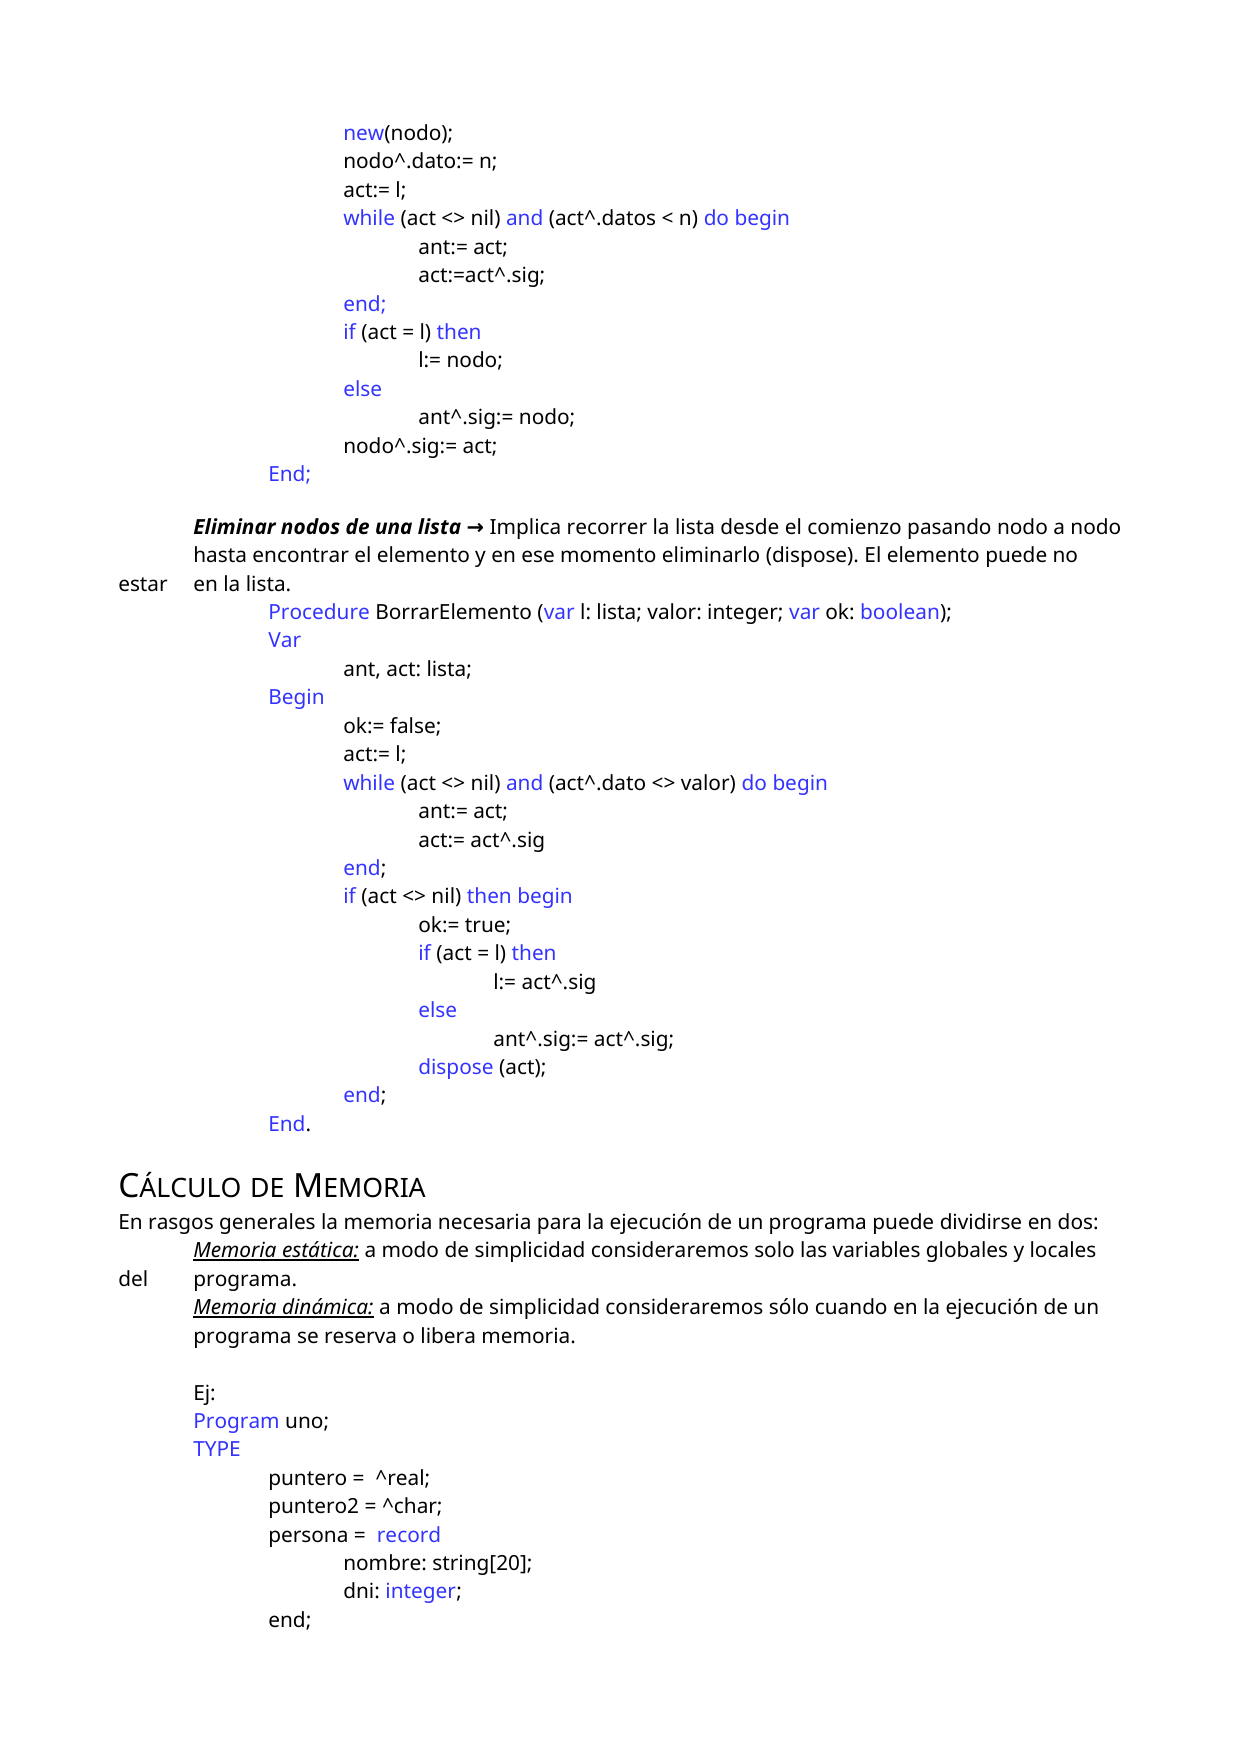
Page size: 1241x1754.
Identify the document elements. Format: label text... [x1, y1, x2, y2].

text ant:= act; [118, 796, 1122, 825]
text dni: integer; [118, 1577, 1122, 1605]
text end; [118, 1605, 1122, 1633]
text ok:= false; [118, 711, 1122, 739]
text End. [118, 1109, 1122, 1137]
text ant^.sig:= nodo; [118, 402, 1122, 431]
text Ej: [118, 1378, 1122, 1406]
text end; [118, 289, 1122, 317]
text Begin [118, 682, 1122, 711]
text act:=act^.sig; [118, 260, 1122, 289]
text nombre: string[20]; [118, 1548, 1122, 1577]
text ant, act: lista; [118, 654, 1122, 682]
text end; [118, 1081, 1122, 1109]
text Procedure BorrarElemento (var l: lista; valor: integer; var ok: boolean); [118, 597, 1122, 626]
text nodo^.sig:= act; [118, 431, 1122, 459]
text persona = record [118, 1520, 1122, 1548]
text En rasgos generales la memoria necesaria para la ejecución de un programa puede dividirse en dos: [118, 1207, 1122, 1235]
text if (act = l) then [118, 317, 1122, 346]
text new(nodo); [118, 118, 1122, 147]
text if (act = l) then [118, 938, 1122, 967]
text act:= l; [118, 739, 1122, 768]
text ok:= true; [118, 910, 1122, 938]
text Eliminar nodos de una lista → Implica recorrer la lista desde el comienzo pasando nodo a nodo hasta encontrar el elemento y en ese momento eliminarlo (dispose). El elemento puede no estar en la lista. [118, 512, 1122, 597]
text else [118, 374, 1122, 402]
text end; [118, 853, 1122, 882]
text Memoria estática: a modo de simplicidad consideraremos solo las variables globales y locales del programa. [118, 1235, 1122, 1292]
text l:= act^.sig [118, 967, 1122, 995]
text if (act <> nil) then begin [118, 882, 1122, 910]
text nodo^.dato:= n; [118, 147, 1122, 175]
text else [118, 995, 1122, 1024]
text ant^.sig:= act^.sig; [118, 1024, 1122, 1052]
text End; [118, 459, 1122, 488]
text TYPE [118, 1434, 1122, 1463]
text Memoria dinámica: a modo de simplicidad consideraremos sólo cuando en la ejecución de un programa se reserva o libera memoria. [118, 1292, 1122, 1349]
text l:= nodo; [118, 346, 1122, 374]
text ant:= act; [118, 232, 1122, 260]
text act:= l; [118, 175, 1122, 203]
text while (act <> nil) and (act^.dato <> valor) do begin [118, 768, 1122, 796]
text puntero = ^real; [118, 1463, 1122, 1491]
text Program uno; [118, 1406, 1122, 1434]
text Var [118, 626, 1122, 654]
text dispose (act); [118, 1052, 1122, 1081]
text act:= act^.sig [118, 825, 1122, 853]
text while (act <> nil) and (act^.datos < n) do begin [118, 203, 1122, 232]
text Cálculo de Memoria [118, 1162, 1122, 1207]
text puntero2 = ^char; [118, 1491, 1122, 1520]
